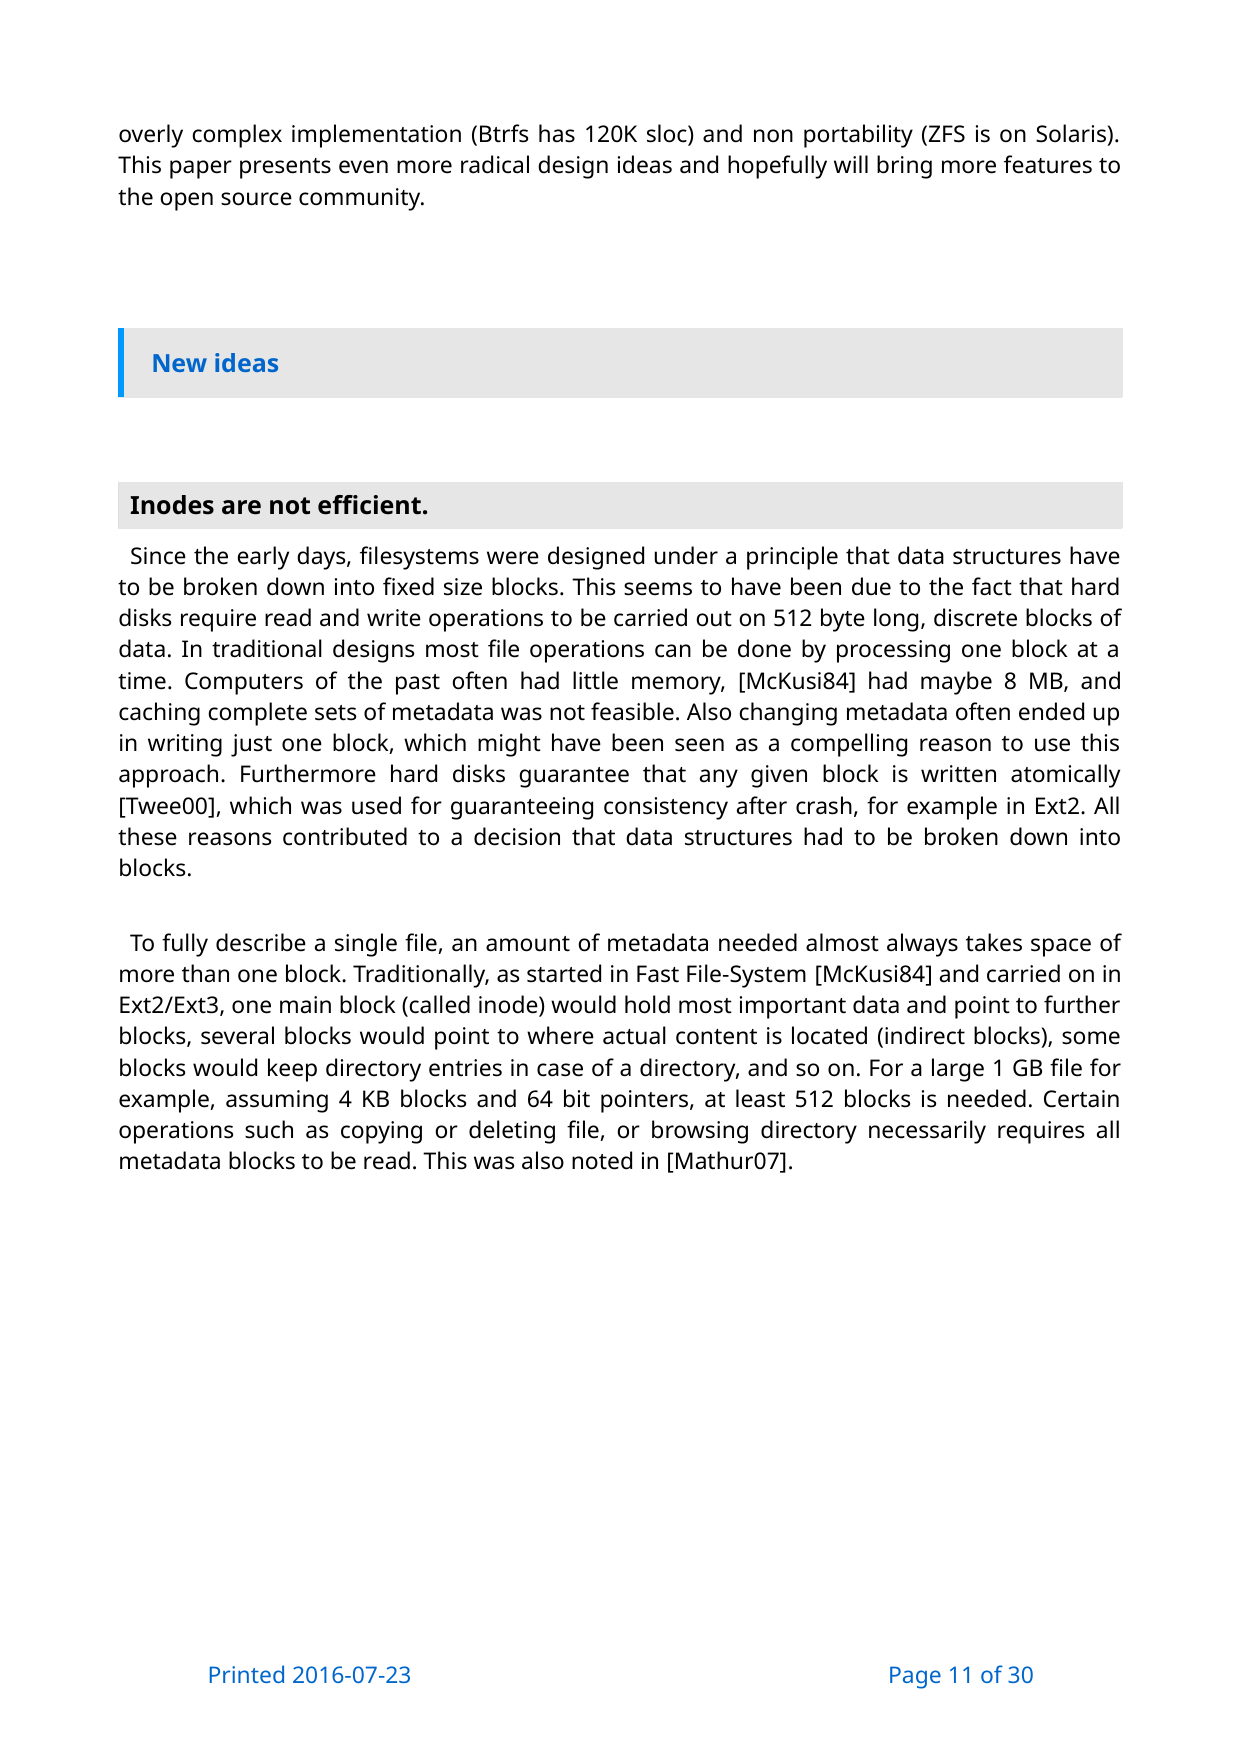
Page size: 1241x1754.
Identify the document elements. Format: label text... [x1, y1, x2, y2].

subtitle New ideas [124, 329, 1122, 397]
text overly complex implementation (Btrfs has 120K sloc) and non portability (ZFS is on Solaris). This paper presents even more radical design ideas and hopefully will bring more features to the open source community. [118, 118, 1122, 212]
text To fully describe a single file, an amount of metadata needed almost always takes space of more than one block. Traditionally, as started in Fast File-System [McKusi84] and carried on in Ext2/Ext3, one main block (called inode) would hold most important data and point to further blocks, several blocks would point to where actual content is located (indirect blocks), some blocks would keep directory entries in case of a directory, and so on. For a large 1 GB file for example, assuming 4 KB blocks and 64 bit pointers, at least 512 blocks is needed. Certain operations such as copying or deleting file, or browsing directory necessarily requires all metadata blocks to be read. This was also noted in [Mathur07]. [118, 926, 1122, 1176]
subtitle Inodes are not efficient. [119, 483, 1122, 528]
text Since the early days, filesystems were designed under a principle that data structures have to be broken down into fixed size blocks. This seems to have been due to the fact that hard disks require read and write operations to be carried out on 512 byte long, discrete blocks of data. In traditional designs most file operations can be done by processing one block at a time. Computers of the past often had little memory, [McKusi84] had maybe 8 MB, and caching complete sets of metadata was not feasible. Also changing metadata often ended up in writing just one block, which might have been seen as a compelling reason to use this approach. Furthermore hard disks guarantee that any given block is written atomically [Twee00], which was used for guaranteeing consistency after crash, for example in Ext2. All these reasons contributed to a decision that data structures had to be broken down into blocks. [118, 539, 1122, 883]
